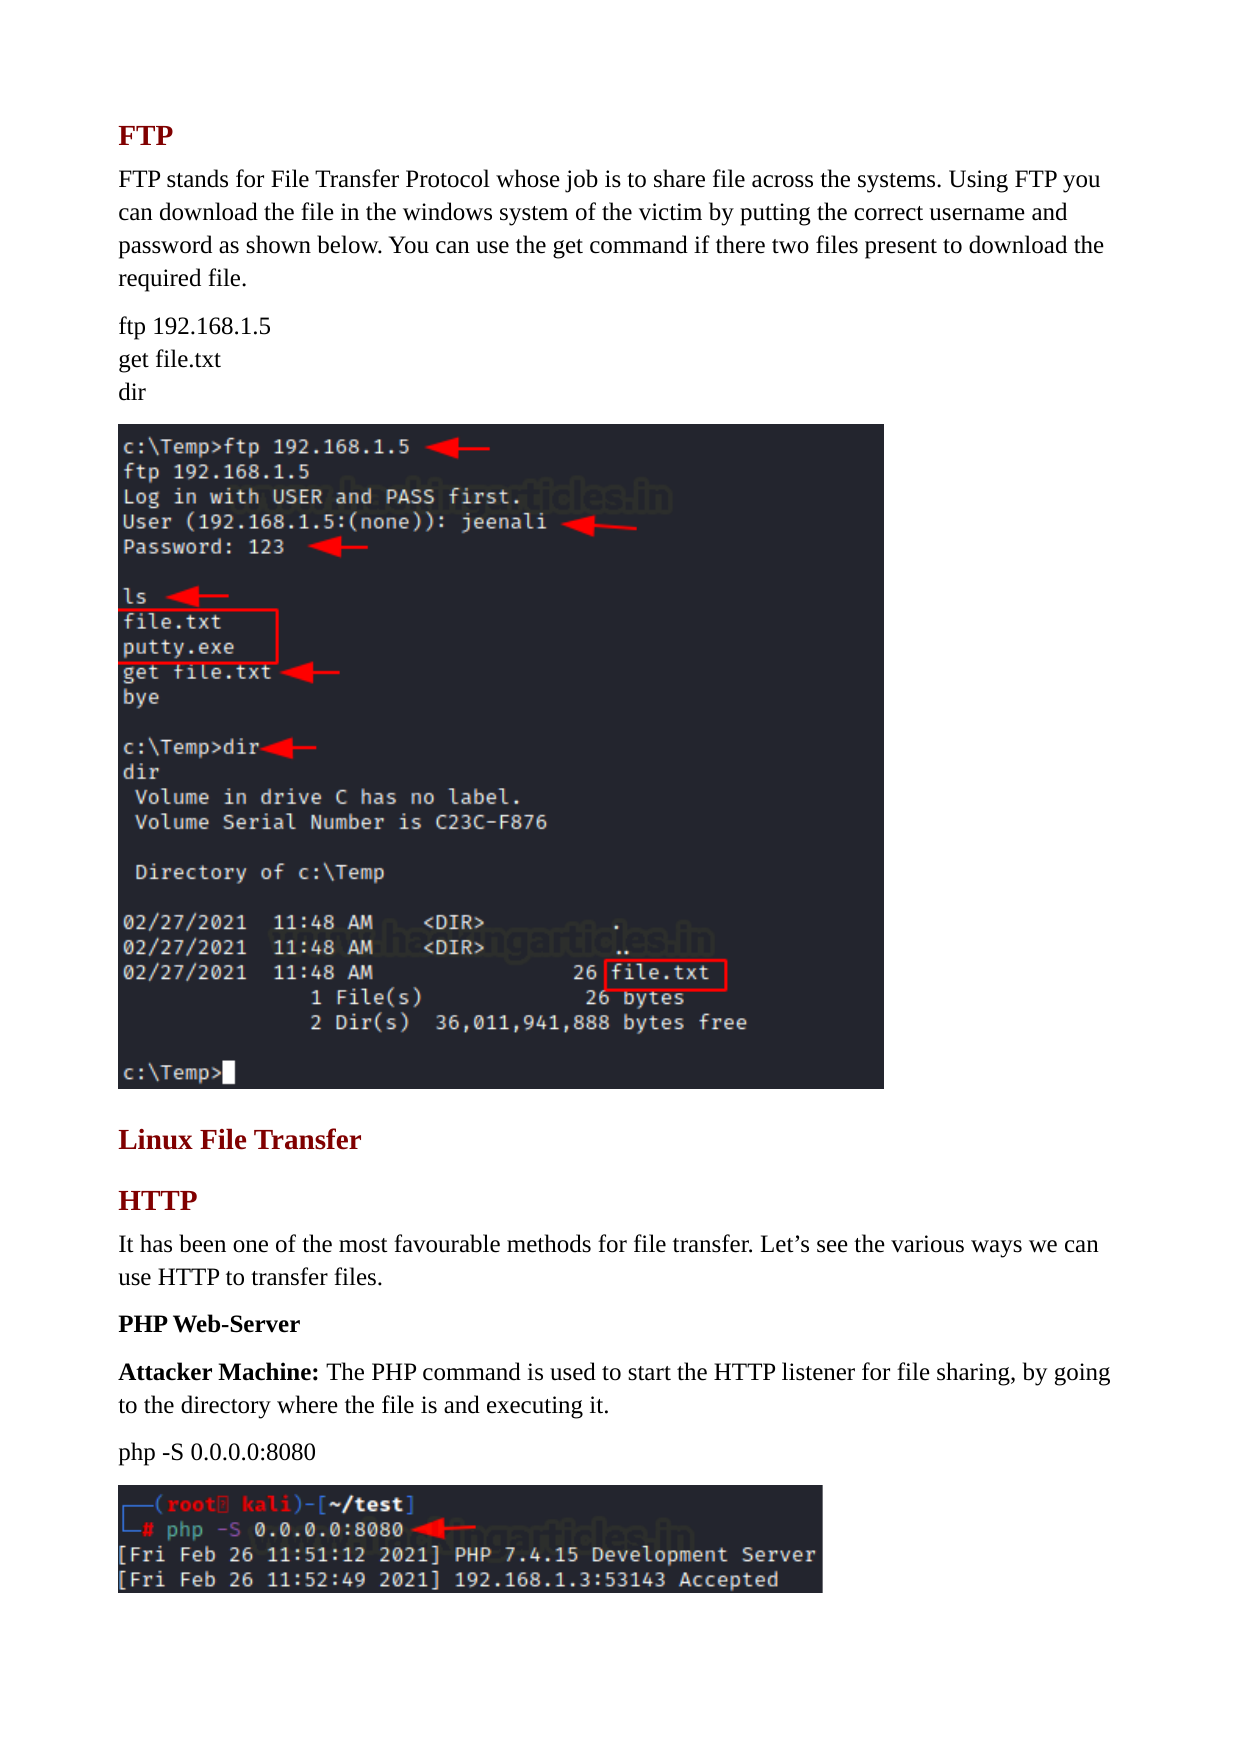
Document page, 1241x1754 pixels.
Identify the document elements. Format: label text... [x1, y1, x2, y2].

text dir [118, 377, 1122, 406]
text Attacker Machine: The PHP command is used to start the HTTP listener for file sharing, by going to the directory where the file is and executing it. [118, 1357, 1122, 1419]
text ftp 192.168.1.5 [118, 311, 1122, 339]
text PHP Web-Server [118, 1309, 1122, 1338]
picture [118, 1485, 823, 1593]
subtitle FTP [118, 118, 1122, 152]
text get file.txt [118, 344, 1122, 373]
text FTP stands for File Transfer Protocol whose job is to share file across the systems. Using FTP you can download the file in the windows system of the victim by putting the correct username and password as shown below. You can use the get command if there two files present to download the required file. [118, 164, 1122, 292]
text It has been one of the most favourable methods for file transfer. Let’s see the various ways we can use HTTP to transfer files. [118, 1229, 1122, 1290]
picture [118, 424, 884, 1089]
subtitle HTTP [118, 1183, 1122, 1216]
subtitle Linux File Transfer [118, 1122, 1122, 1156]
text php -S 0.0.0.0:8080 [118, 1437, 1122, 1466]
